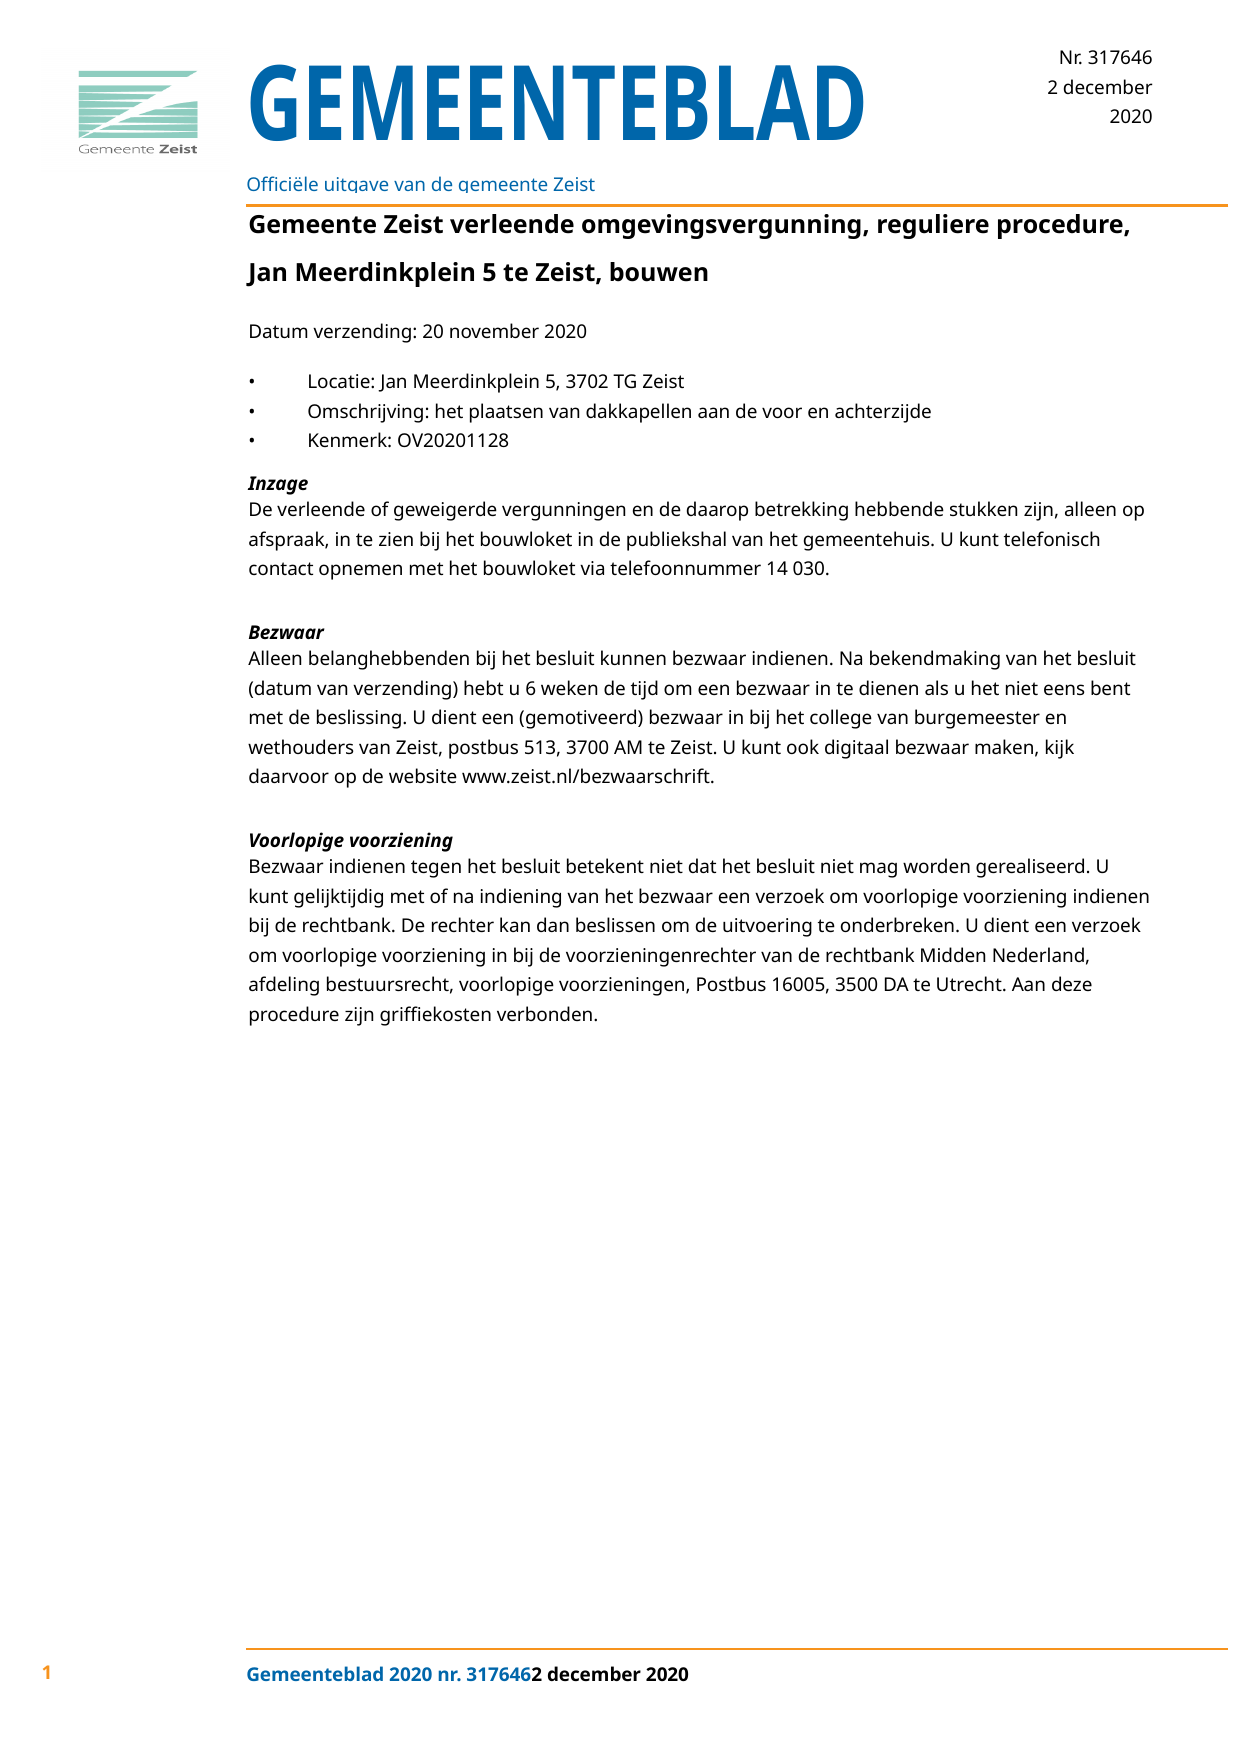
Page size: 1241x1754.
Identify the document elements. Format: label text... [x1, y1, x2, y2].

text Alleen belanghebbenden bij het besluit kunnen bezwaar indienen. Na bekendmaking van het besluit (datum van verzending) hebt u 6 weken de tijd om een bezwaar in te dienen als u het niet eens bent met de beslissing. U dient een (gemotiveerd) bezwaar in bij het college van burgemeester en wethouders van Zeist, postbus 513, 3700 AM te Zeist. U kunt ook digitaal bezwaar maken, kijk daarvoor op de website www.zeist.nl/bezwaarschrift. [248, 645, 1152, 789]
text Datum verzending: 20 november 2020 [248, 318, 1152, 344]
list Kenmerk: OV20201128 [248, 427, 1152, 453]
list Omschrijving: het plaatsen van dakkapellen aan de voor en achterzijde [248, 398, 1152, 424]
text Bezwaar indienen tegen het besluit betekent niet dat het besluit niet mag worden gerealiseerd. U kunt gelijktijdig met of na indiening van het bezwaar een verzoek om voorlopige voorziening indienen bij de rechtbank. De rechter kan dan beslissen om de uitvoering te onderbreken. U dient een verzoek om voorlopige voorziening in bij de voorzieningenrechter van de rechtbank Midden Nederland, afdeling bestuursrecht, voorlopige voorzieningen, Postbus 16005, 3500 DA te Utrecht. Aan deze procedure zijn griffiekosten verbonden. [248, 853, 1152, 1027]
text Bezwaar [248, 619, 1152, 645]
picture [41, 47, 231, 172]
text Gemeente Zeist verleende omgevingsvergunning, reguliere procedure, Jan Meerdinkplein 5 te Zeist, bouwen [248, 207, 1152, 288]
text Voorlopige voorziening [248, 827, 1152, 853]
list Locatie: Jan Meerdinkplein 5, 3702 TG Zeist [248, 368, 1152, 394]
text De verleende of geweigerde vergunningen en de daarop betrekking hebbende stukken zijn, alleen op afspraak, in te zien bij het bouwloket in de publiekshal van het gemeentehuis. U kunt telefonisch contact opnemen met het bouwloket via telefoonnummer 14 030. [248, 496, 1152, 581]
text Inzage [248, 471, 1152, 496]
